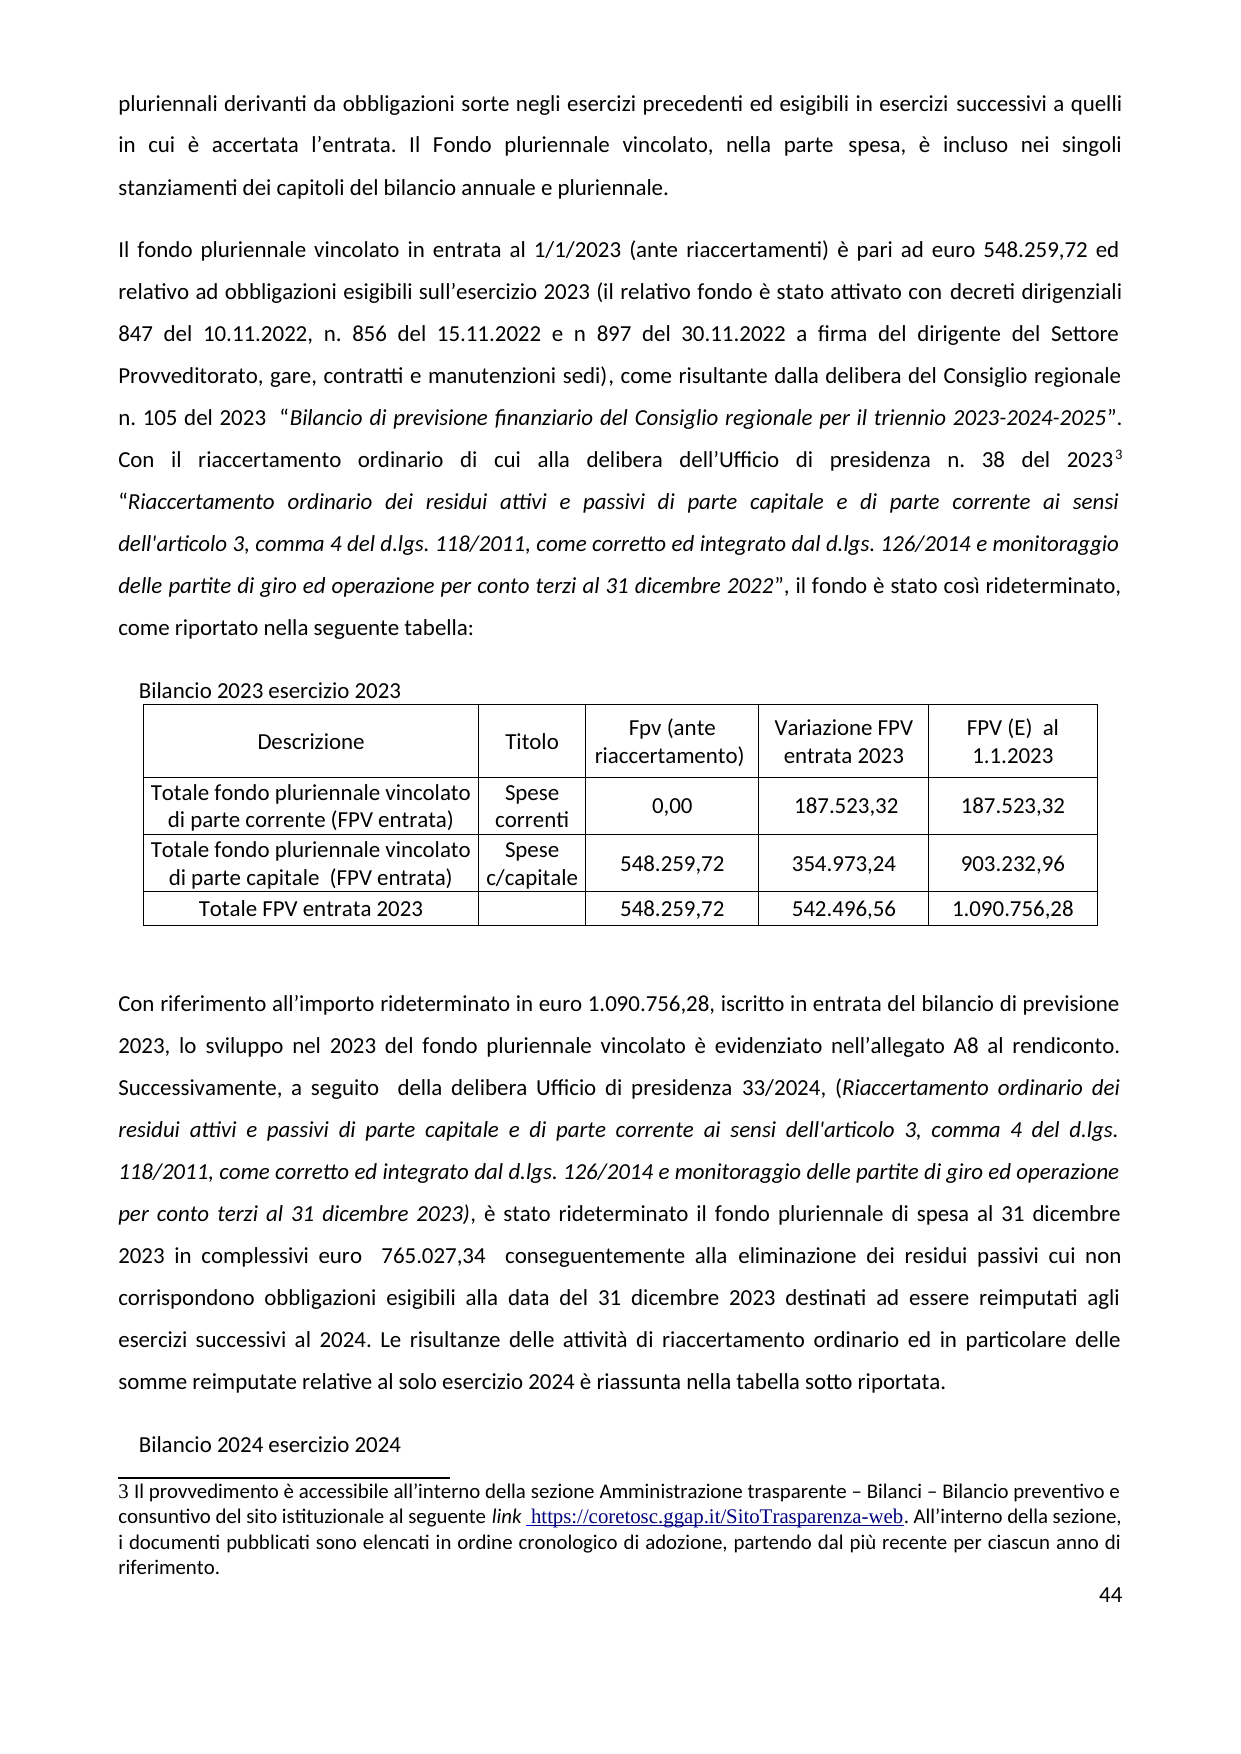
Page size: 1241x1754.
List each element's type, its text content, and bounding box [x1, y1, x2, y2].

text Bilancio 2023 esercizio 2023 [118, 676, 1122, 704]
table_cell 903.232,96 [929, 835, 1097, 891]
text Con riferimento all’importo rideterminato in euro 1.090.756,28, iscritto in entrata del bilancio di previsione 2023, lo sviluppo nel 2023 del fondo pluriennale vincolato è evidenziato nell’allegato A8 al rendiconto. Successivamente, a seguito della delibera Ufficio di presidenza 33/2024, (Riaccertamento ordinario dei residui attivi e passivi di parte capitale e di parte corrente ai sensi dell'articolo 3, comma 4 del d.lgs. 118/2011, come corretto ed integrato dal d.lgs. 126/2014 e monitoraggio delle partite di giro ed operazione per conto terzi al 31 dicembre 2023), è stato rideterminato il fondo pluriennale di spesa al 31 dicembre 2023 in complessivi euro 765.027,34 conseguentemente alla eliminazione dei residui passivi cui non corrispondono obbligazioni esigibili alla data del 31 dicembre 2023 destinati ad essere reimputati agli esercizi successivi al 2024. Le risultanze delle attività di riaccertamento ordinario ed in particolare delle somme reimputate relative al solo esercizio 2024 è riassunta nella tabella sotto riportata. [118, 989, 1122, 1395]
table_cell 0,00 [586, 778, 758, 834]
table_cell 548.259,72 [586, 835, 758, 891]
text pluriennali derivanti da obbligazioni sorte negli esercizi precedenti ed esigibili in esercizi successivi a quelli in cui è accertata l’entrata. Il Fondo pluriennale vincolato, nella parte spesa, è incluso nei singoli stanziamenti dei capitoli del bilancio annuale e pluriennale. [118, 89, 1122, 201]
table_cell 542.496,56 [759, 892, 928, 925]
table_cell Spese c/capitale [479, 835, 585, 891]
table_header Variazione FPV entrata 2023 [759, 705, 928, 777]
table_cell [479, 892, 585, 925]
table_header FPV (E) al 1.1.2023 [929, 705, 1097, 777]
table_header Titolo [479, 705, 585, 777]
table_cell Totale FPV entrata 2023 [144, 892, 478, 925]
text Il fondo pluriennale vincolato in entrata al 1/1/2023 (ante riaccertamenti) è pari ad euro 548.259,72 ed relativo ad obbligazioni esigibili sull’esercizio 2023 (il relativo fondo è stato attivato con decreti dirigenziali 847 del 10.11.2022, n. 856 del 15.11.2022 e n 897 del 30.11.2022 a firma del dirigente del Settore Provveditorato, gare, contratti e manutenzioni sedi), come risultante dalla delibera del Consiglio regionale n. 105 del 2023 “Bilancio di previsione finanziario del Consiglio regionale per il triennio 2023-2024-2025”. Con il riaccertamento ordinario di cui alla delibera dell’Ufficio di presidenza n. 38 del 2023 “Riaccertamento ordinario dei residui attivi e passivi di parte capitale e di parte corrente ai sensi dell'articolo 3, comma 4 del d.lgs. 118/2011, come corretto ed integrato dal d.lgs. 126/2014 e monitoraggio delle partite di giro ed operazione per conto terzi al 31 dicembre 2022”, il fondo è stato così rideterminato, come riportato nella seguente tabella: [118, 235, 1122, 641]
table_cell Totale fondo pluriennale vincolato di parte capitale (FPV entrata) [144, 835, 478, 891]
table_cell 187.523,32 [929, 778, 1097, 834]
table_cell 1.090.756,28 [929, 892, 1097, 925]
table_cell 187.523,32 [759, 778, 928, 834]
table_header Descrizione [144, 705, 478, 777]
text Il provvedimento è accessibile all’interno della sezione Amministrazione trasparente – Bilanci – Bilancio preventivo e consuntivo del sito istituzionale al seguente link https://coretosc.ggap.it/SitoTrasparenza-web. All’interno della sezione, i documenti pubblicati sono elencati in ordine cronologico di adozione, partendo dal più recente per ciascun anno di riferimento. [118, 1478, 1122, 1580]
table_cell 354.973,24 [759, 835, 928, 891]
table_cell Spese correnti [479, 778, 585, 834]
table_header Fpv (ante riaccertamento) [586, 705, 758, 777]
text Bilancio 2024 esercizio 2024 [118, 1430, 1122, 1458]
table_cell Totale fondo pluriennale vincolato di parte corrente (FPV entrata) [144, 778, 478, 834]
table_cell 548.259,72 [586, 892, 758, 925]
